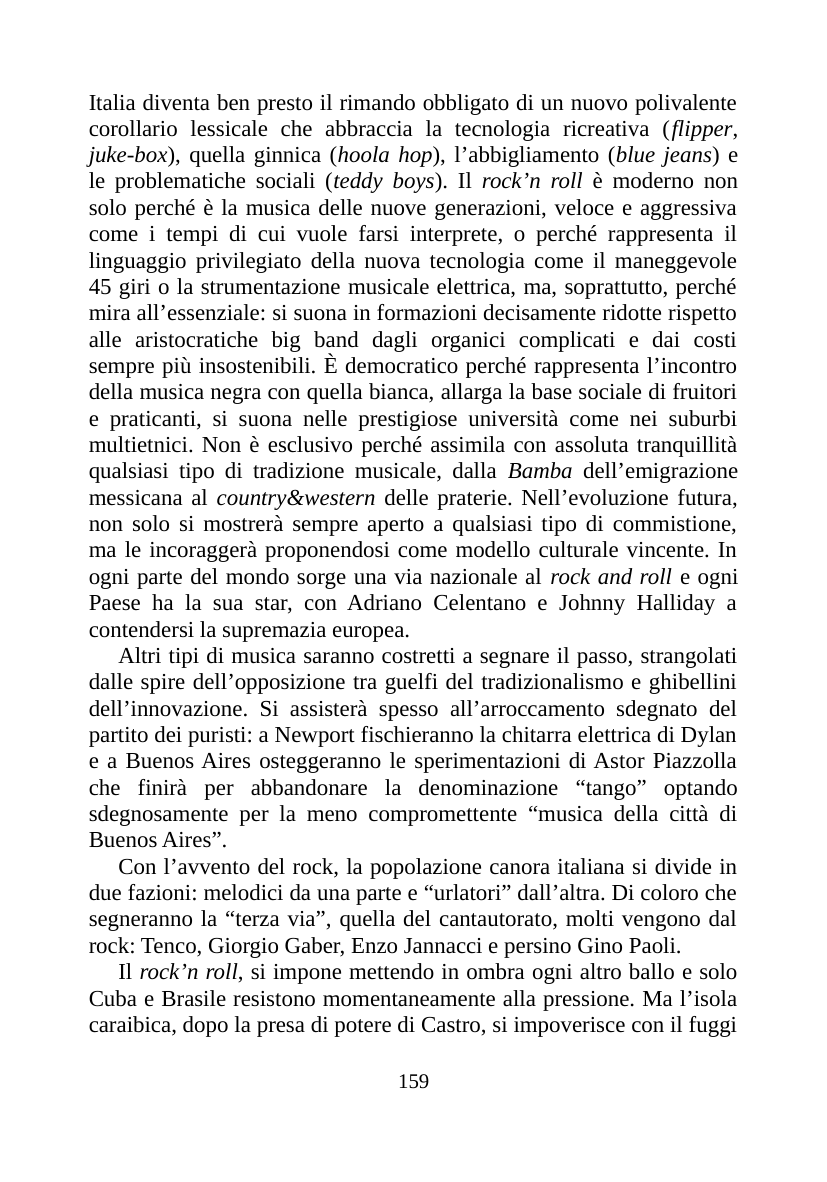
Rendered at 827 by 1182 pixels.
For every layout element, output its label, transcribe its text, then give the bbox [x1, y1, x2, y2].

text Italia diventa ben presto il rimando obbligato di un nuovo polivalente corollario lessicale che abbraccia la tecnologia ricreativa (flipper, juke-box), quella ginnica (hoola hop), l’abbigliamento (blue jeans) e le problematiche sociali (teddy boys). Il rock’n roll è moderno non solo perché è la musica delle nuove generazioni, veloce e aggressiva come i tempi di cui vuole farsi interprete, o perché rappresenta il linguaggio privilegiato della nuova tecnologia come il maneggevole 45 giri o la strumentazione musicale elettrica, ma, soprattutto, perché mira all’essenziale: si suona in formazioni decisamente ridotte rispetto alle aristocratiche big band dagli organici complicati e dai costi sempre più insostenibili. È democratico perché rappresenta l’incontro della musica negra con quella bianca, allarga la base sociale di fruitori e praticanti, si suona nelle prestigiose università come nei suburbi multietnici. Non è esclusivo perché assimila con assoluta tranquillità qualsiasi tipo di tradizione musicale, dalla Bamba dell’emigrazione messicana al country&western delle praterie. Nell’evoluzione futura, non solo si mostrerà sempre aperto a qualsiasi tipo di commistione, ma le incoraggerà proponendosi come modello culturale vincente. In ogni parte del mondo sorge una via nazionale al rock and roll e ogni Paese ha la sua star, con Adriano Celentano e Johnny Halliday a contendersi la supremazia europea. [88, 88, 738, 642]
text Altri tipi di musica saranno costretti a segnare il passo, strangolati dalle spire dell’opposizione tra guelfi del tradizionalismo e ghibellini dell’innovazione. Si assisterà spesso all’arroccamento sdegnato del partito dei puristi: a Newport fischieranno la chitarra elettrica di Dylan e a Buenos Aires osteggeranno le sperimentazioni di Astor Piazzolla che finirà per abbandonare la denominazione “tango” optando sdegnosamente per la meno compromettente “musica della città di Buenos Aires”. [88, 642, 738, 853]
text Con l’avvento del rock, la popolazione canora italiana si divide in due fazioni: melodici da una parte e “urlatori” dall’altra. Di coloro che segneranno la “terza via”, quella del cantautorato, molti vengono dal rock: Tenco, Giorgio Gaber, Enzo Jannacci e persino Gino Paoli. [88, 853, 738, 958]
text Il rock’n roll, si impone mettendo in ombra ogni altro ballo e solo Cuba e Brasile resistono momentaneamente alla pressione. Ma l’isola caraibica, dopo la presa di potere di Castro, si impoverisce con il fuggi [88, 958, 738, 1037]
